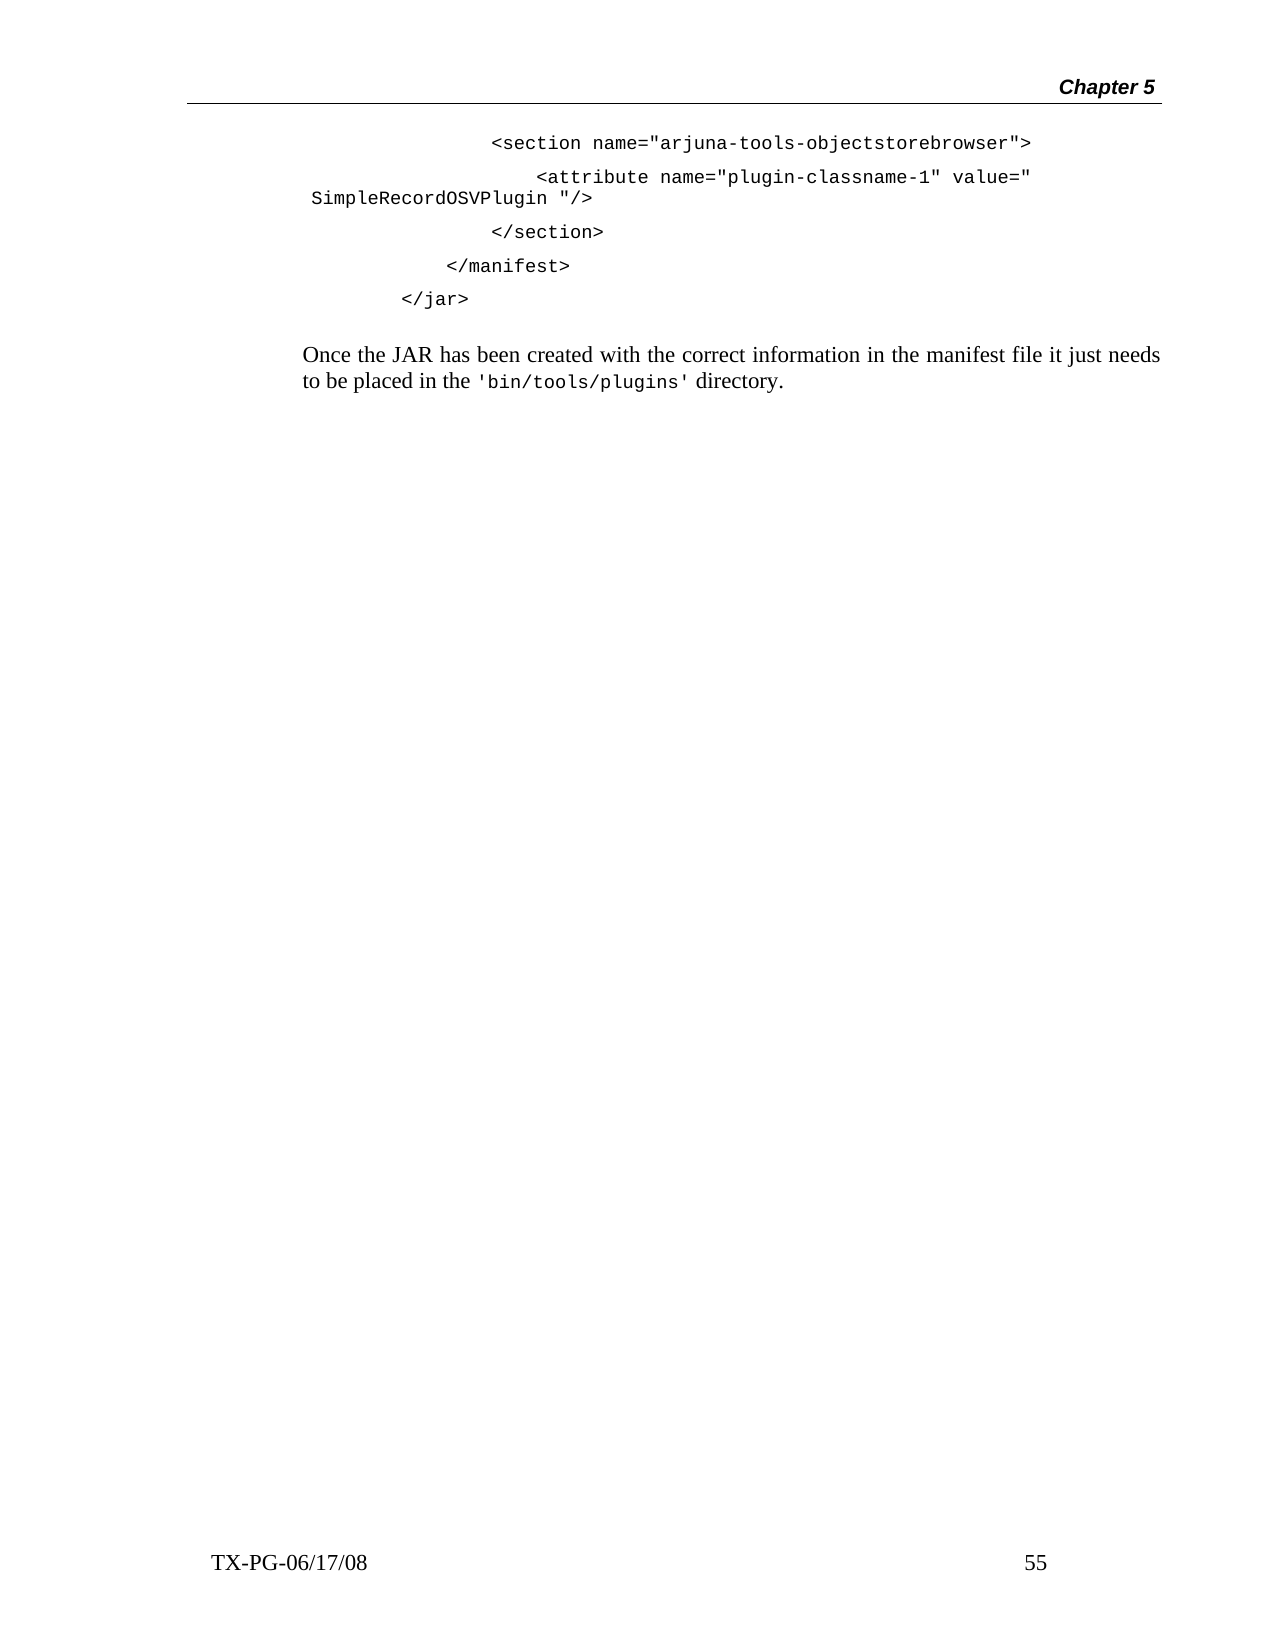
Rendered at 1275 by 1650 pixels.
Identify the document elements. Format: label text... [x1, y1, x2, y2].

text Once the JAR has been created with the correct information in the manifest file it just needs to be placed in the 'bin/tools/plugins' directory. [302, 341, 1162, 394]
text <section name="arjuna-tools-objectstorebrowser"> [311, 134, 1162, 155]
text <attribute name="plugin-classname-1" value=" SimpleRecordOSVPlugin "/> [311, 168, 1162, 210]
text </manifest> [311, 256, 1162, 278]
text </section> [311, 223, 1162, 244]
text </jar> [311, 290, 1162, 311]
